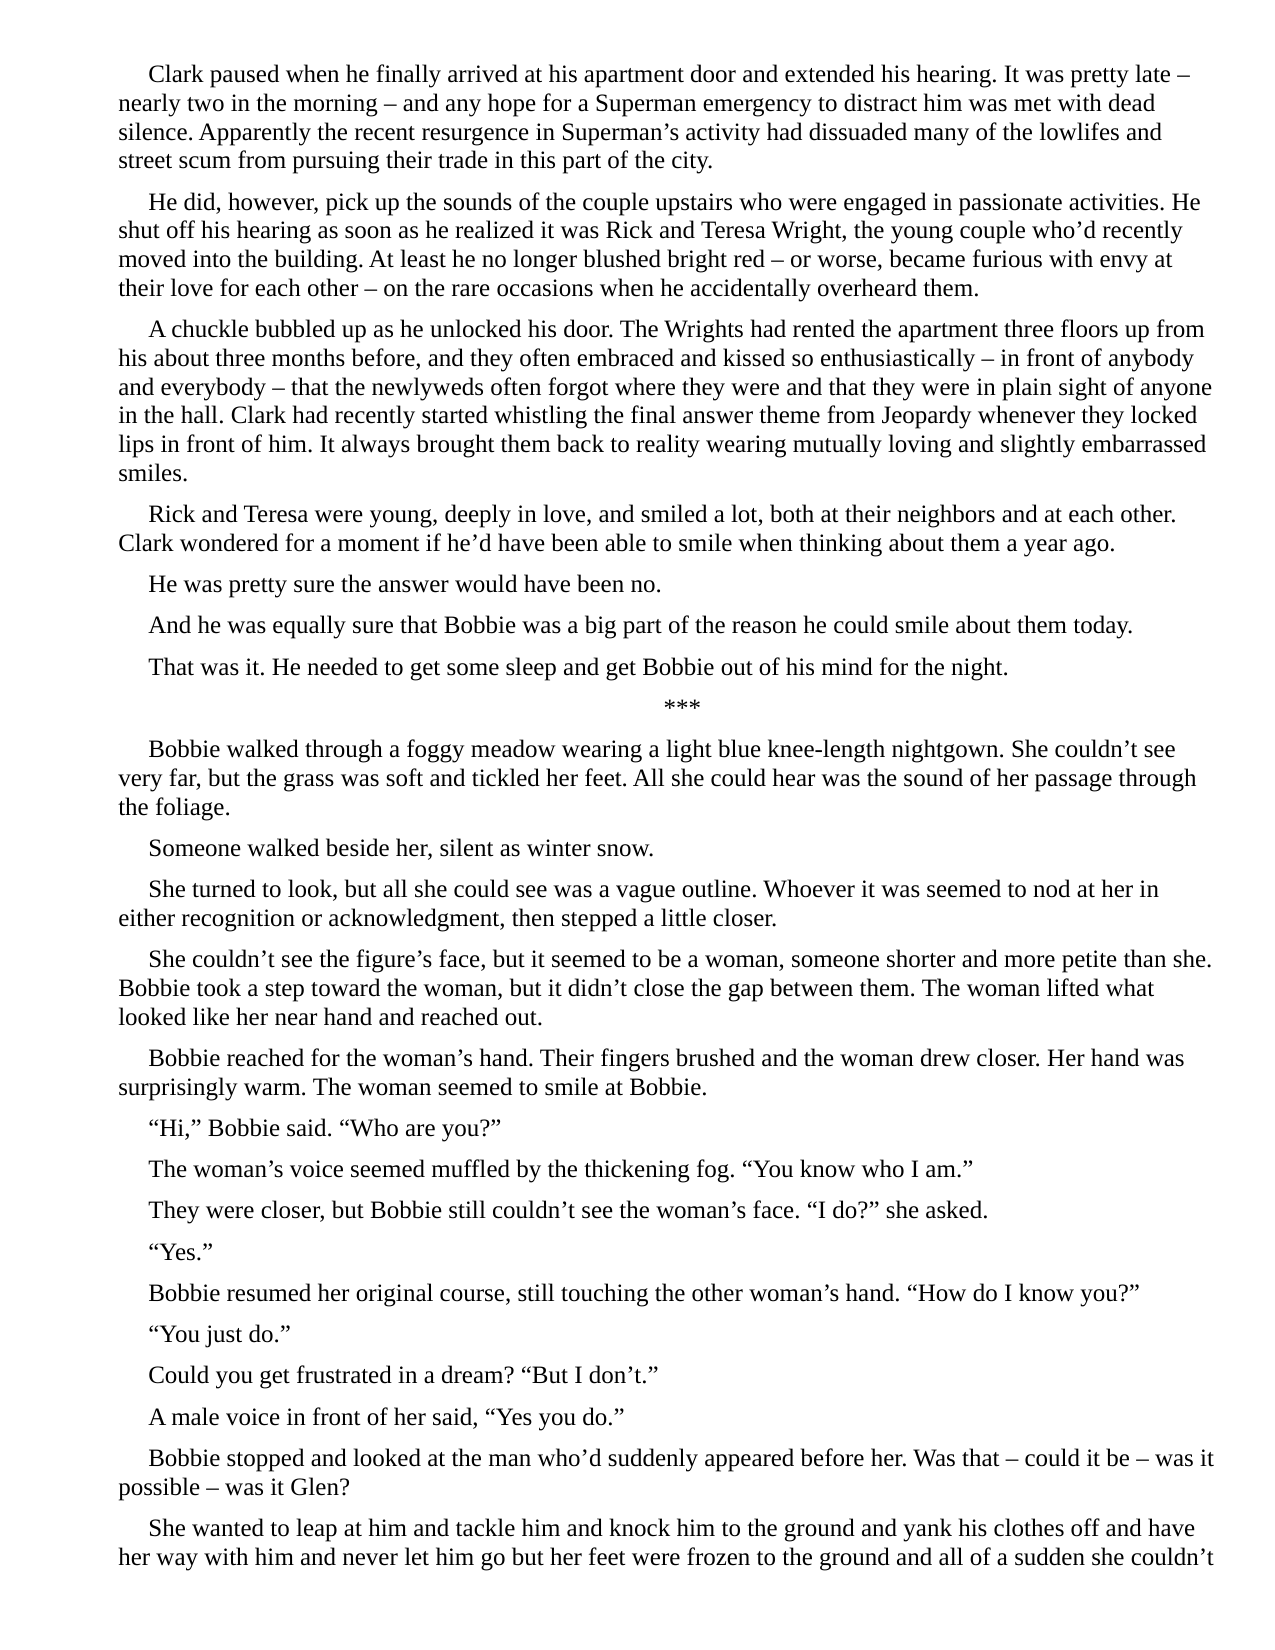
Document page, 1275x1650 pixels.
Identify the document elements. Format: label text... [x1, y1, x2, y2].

text She couldn’t see the figure’s face, but it seemed to be a woman, someone shorter and more petite than she. Bobbie took a step toward the woman, but it didn’t close the gap between them. The woman lifted what looked like her near hand and reached out. [118, 944, 1216, 1030]
text Bobbie stopped and looked at the man who’d suddenly appeared before her. Was that – could it be – was it possible – was it Glen? [118, 1443, 1216, 1500]
text The woman’s voice seemed muffled by the thickening fog. “You know who I am.” [118, 1154, 1216, 1183]
text Rick and Teresa were young, deeply in love, and smiled a lot, both at their neighbors and at each other. Clark wondered for a moment if he’d have been able to smile when thinking about them a year ago. [118, 499, 1216, 557]
text Bobbie reached for the woman’s hand. Their fingers brushed and the woman drew closer. Her hand was surprisingly warm. The woman seemed to smile at Bobbie. [118, 1043, 1216, 1100]
text He did, however, pick up the sounds of the couple upstairs who were engaged in passionate activities. He shut off his hearing as soon as he realized it was Rick and Teresa Wright, the young couple who’d recently moved into the building. At least he no longer blushed bright red – or worse, became furious with envy at their love for each other – on the rare occasions when he accidentally overheard them. [118, 187, 1216, 302]
text That was it. He needed to get some sleep and get Bobbie out of his mind for the night. [118, 652, 1216, 680]
text Bobbie walked through a foggy meadow wearing a light blue knee-length nightgown. She couldn’t see very far, but the grass was soft and tickled her feet. All she could hear was the sound of her passage through the foliage. [118, 734, 1216, 820]
text He was pretty sure the answer would have been no. [118, 569, 1216, 598]
text “Yes.” [118, 1237, 1216, 1265]
text Clark paused when he finally arrived at his apartment door and extended his hearing. It was pretty late – nearly two in the morning – and any hope for a Superman emergency to distract him was met with dead silence. Apparently the recent resurgence in Superman’s activity had dissuaded many of the lowlifes and street scum from pursuing their trade in this part of the city. [118, 59, 1216, 174]
text She wanted to leap at him and tackle him and knock him to the ground and yank his clothes off and have her way with him and never let him go but her feet were frozen to the ground and all of a sudden she couldn’t [118, 1513, 1216, 1570]
text They were closer, but Bobbie still couldn’t see the woman’s face. “I do?” she asked. [118, 1195, 1216, 1224]
text A male voice in front of her said, “Yes you do.” [118, 1402, 1216, 1430]
text Bobbie resumed her original course, still touching the other woman’s hand. “How do I know you?” [118, 1278, 1216, 1307]
text “Hi,” Bobbie said. “Who are you?” [118, 1113, 1216, 1142]
text *** [118, 693, 1216, 722]
text A chuckle bubbled up as he unlocked his door. The Wrights had rented the apartment three floors up from his about three months before, and they often embraced and kissed so enthusiastically – in front of anybody and everybody – that the newlyweds often forgot where they were and that they were in plain sight of anyone in the hall. Clark had recently started whistling the final answer theme from Jeopardy whenever they locked lips in front of him. It always brought them back to reality wearing mutually loving and slightly embarrassed smiles. [118, 314, 1216, 487]
text And he was equally sure that Bobbie was a big part of the reason he could smile about them today. [118, 610, 1216, 639]
text Someone walked beside her, silent as winter snow. [118, 833, 1216, 862]
text Could you get frustrated in a dream? “But I don’t.” [118, 1360, 1216, 1389]
text “You just do.” [118, 1319, 1216, 1348]
text She turned to look, but all she could see was a vague outline. Whoever it was seemed to nod at her in either recognition or acknowledgment, then stepped a little closer. [118, 874, 1216, 932]
